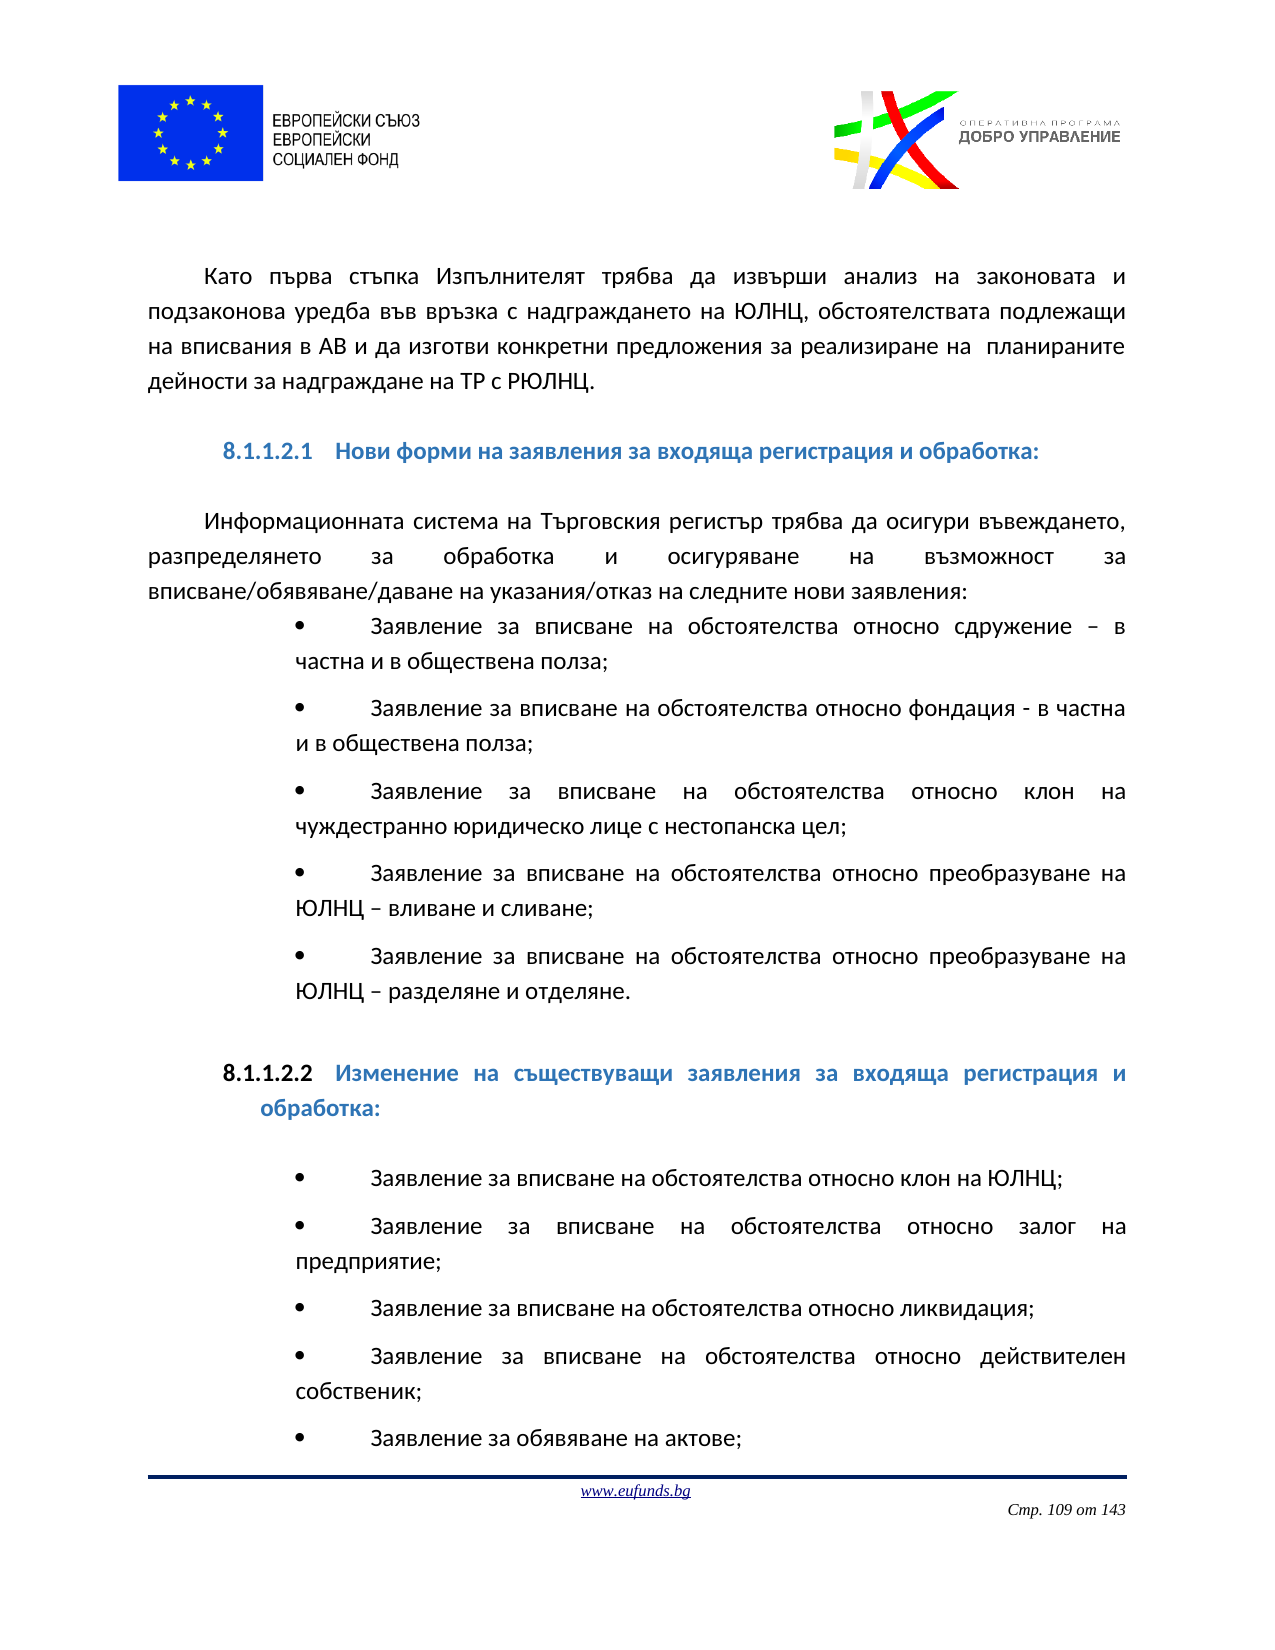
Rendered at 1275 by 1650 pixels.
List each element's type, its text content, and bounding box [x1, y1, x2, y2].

list Заявление за вписване на обстоятелства относно клон на чуждестранно юридическо лице с нестопанска цел; [295, 775, 1127, 840]
list Заявление за вписване на обстоятелства относно клон на ЮЛНЦ; [295, 1162, 1127, 1193]
list Заявление за обявяване на актове; [295, 1422, 1127, 1453]
list Заявление за вписване на обстоятелства относно сдружение – в частна и в обществена полза; [295, 610, 1127, 675]
list Нови форми на заявления за входяща регистрация и обработка: [223, 435, 1127, 465]
list Заявление за вписване на обстоятелства относно преобразуване на ЮЛНЦ – вливане и сливане; [295, 857, 1127, 923]
list Заявление за вписване на обстоятелства относно залог на предприятие; [295, 1210, 1127, 1275]
text Информационната система на Търговския регистър трябва да осигури въвеждането, разпределянето за обработка и осигуряване на възможност за вписване/обявяване/даване на указания/отказ на следните нови заявления: [148, 505, 1127, 605]
list Заявление за вписване на обстоятелства относно ликвидация; [295, 1292, 1127, 1323]
list Заявление за вписване на обстоятелства относно действителен собственик; [295, 1340, 1127, 1405]
list Изменение на съществуващи заявления за входяща регистрация и обработка: [223, 1057, 1127, 1123]
list Заявление за вписване на обстоятелства относно преобразуване на ЮЛНЦ – разделяне и отделяне. [295, 940, 1127, 1005]
list Заявление за вписване на обстоятелства относно фондация - в частна и в обществена полза; [295, 692, 1127, 758]
text Като първа стъпка Изпълнителят трябва да извърши анализ на законовата и подзаконова уредба във връзка с надграждането на ЮЛНЦ, обстоятелствата подлежащи на вписвания в АВ и да изготви конкретни предложения за реализиране на планираните дейности за надграждане на ТР с РЮЛНЦ. [148, 260, 1127, 395]
